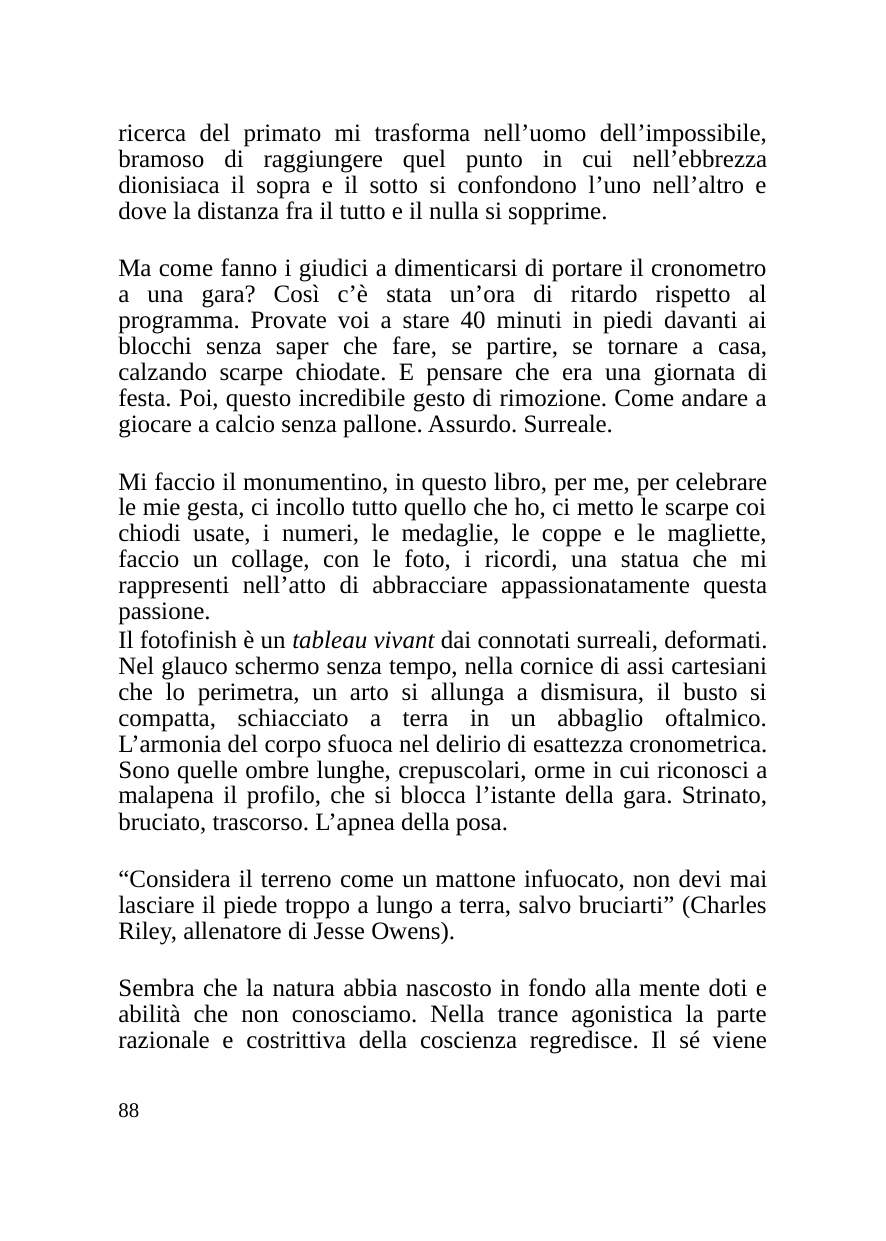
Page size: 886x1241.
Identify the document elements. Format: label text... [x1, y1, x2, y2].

text “Considera il terreno come un mattone infuocato, non devi mai lasciare il piede troppo a lungo a terra, salvo bruciarti” (Charles Riley, allenatore di Jesse Owens). [118, 864, 768, 945]
text Ma come fanno i giudici a dimenticarsi di portare il cronometro a una gara? Così c’è stata un’ora di ritardo rispetto al programma. Provate voi a stare 40 minuti in piedi davanti ai blocchi senza saper che fare, se partire, se tornare a casa, calzando scarpe chiodate. E pensare che era una giornata di festa. Poi, questo incredibile gesto di rimozione. Come andare a giocare a calcio senza pallone. Assurdo. Surreale. [118, 253, 768, 438]
text Mi faccio il monumentino, in questo libro, per me, per celebrare le mie gesta, ci incollo tutto quello che ho, ci metto le scarpe coi chiodi usate, i numeri, le medaglie, le coppe e le magliette, faccio un collage, con le foto, i ricordi, una statua che mi rappresenti nell’atto di abbracciare appassionatamente questa passione. [118, 467, 768, 625]
text ricerca del primato mi trasforma nell’uomo dell’impossibile, bramoso di raggiungere quel punto in cui nell’ebbrezza dionisiaca il sopra e il sotto si confondono l’uno nell’altro e dove la distanza fra il tutto e il nulla si sopprime. [118, 118, 768, 225]
text Il fotofinish è un tableau vivant dai connotati surreali, deformati. Nel glauco schermo senza tempo, nella cornice di assi cartesiani che lo perimetra, un arto si allunga a dismisura, il busto si compatta, schiacciato a terra in un abbaglio oftalmico. L’armonia del corpo sfuoca nel delirio di esattezza cronometrica. Sono quelle ombre lunghe, crepuscolari, orme in cui riconosci a malapena il profilo, che si blocca l’istante della gara. Strinato, bruciato, trascorso. L’apnea della posa. [118, 625, 768, 835]
text Sembra che la natura abbia nascosto in fondo alla mente doti e abilità che non conosciamo. Nella trance agonistica la parte razionale e costrittiva della coscienza regredisce. Il sé viene [118, 973, 768, 1054]
